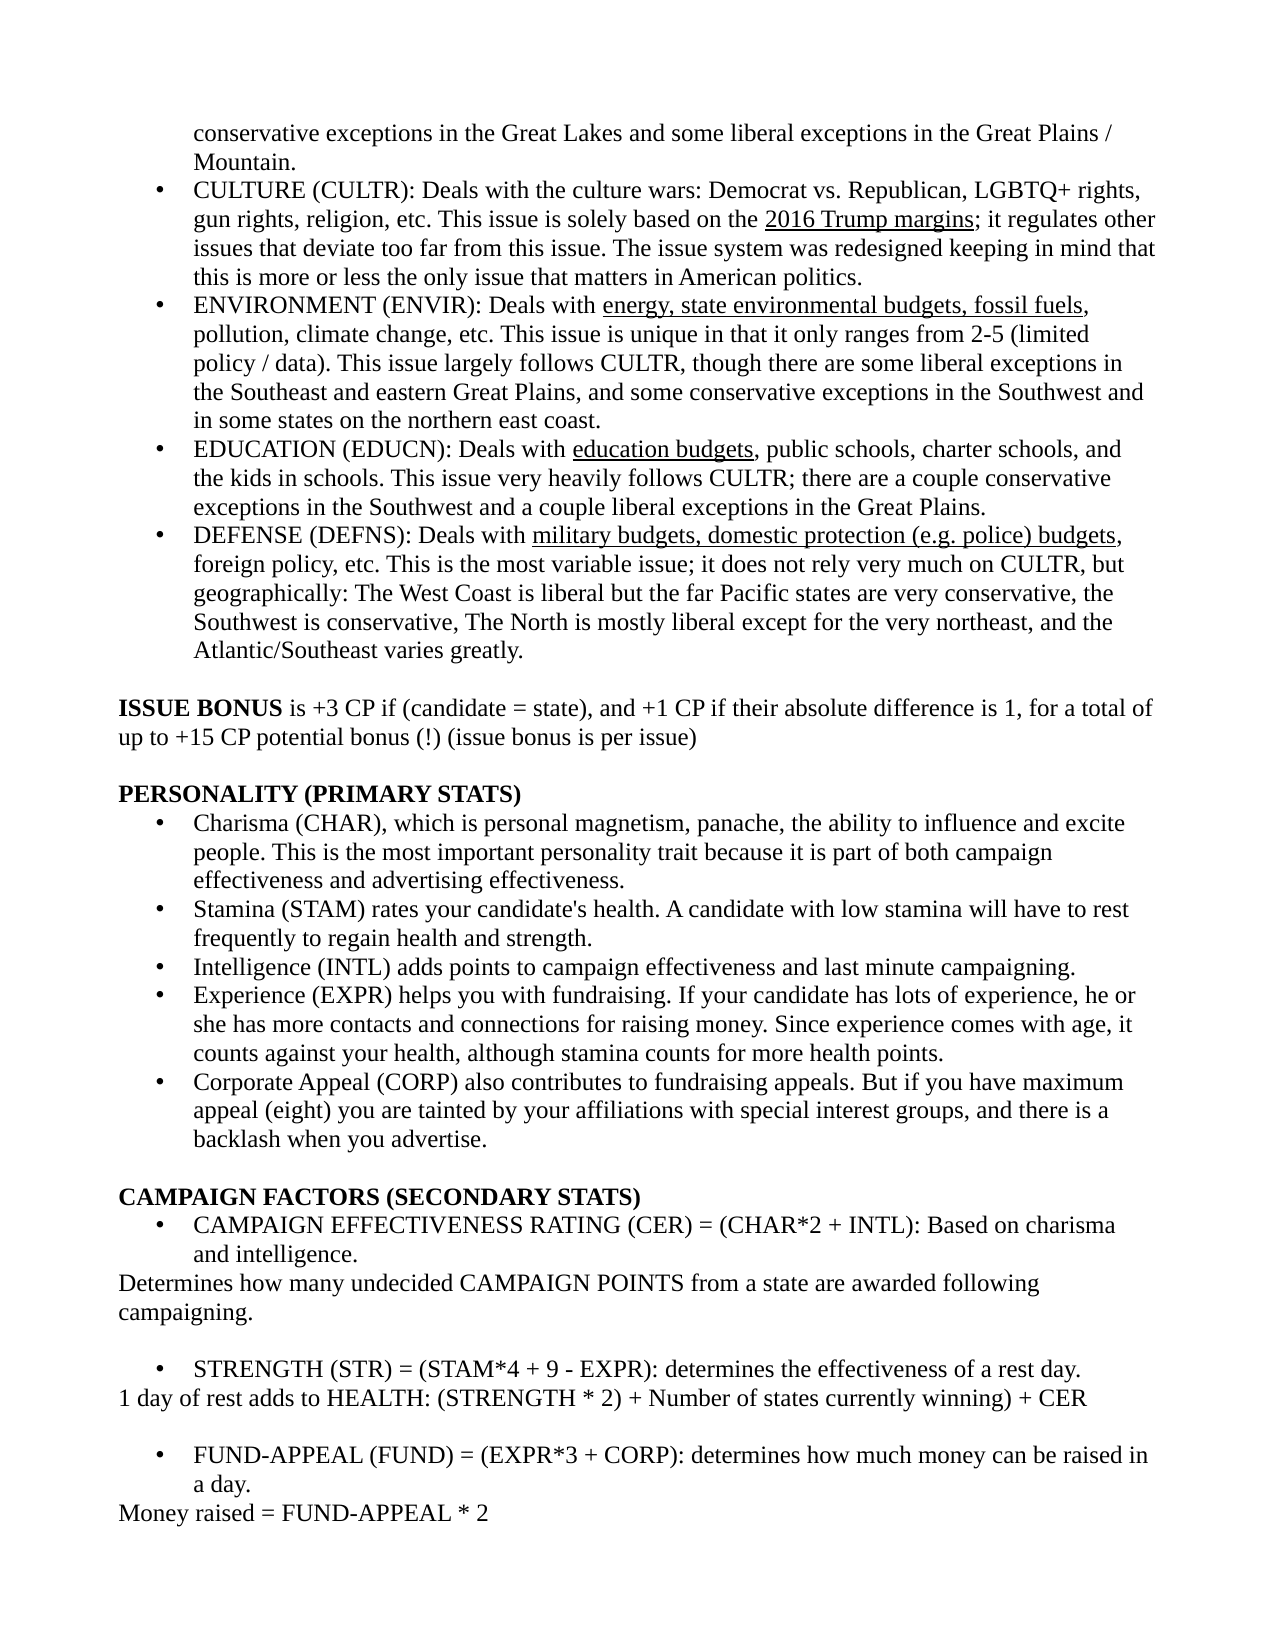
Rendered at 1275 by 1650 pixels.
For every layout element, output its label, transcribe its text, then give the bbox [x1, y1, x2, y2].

list Charisma (CHAR), which is personal magnetism, panache, the ability to influence and excite people. This is the most important personality trait because it is part of both campaign effectiveness and advertising effectiveness. [156, 808, 1157, 894]
list DEFENSE (DEFNS): Deals with military budgets, domestic protection (e.g. police) budgets, foreign policy, etc. This is the most variable issue; it does not rely very much on CULTR, but geographically: The West Coast is liberal but the far Pacific states are very conservative, the Southwest is conservative, The North is mostly liberal except for the very northeast, and the Atlantic/Southeast varies greatly. [156, 521, 1157, 664]
list ENVIRONMENT (ENVIR): Deals with energy, state environmental budgets, fossil fuels, pollution, climate change, etc. This issue is unique in that it only ranges from 2-5 (limited policy / data). This issue largely follows CULTR, though there are some liberal exceptions in the Southeast and eastern Great Plains, and some conservative exceptions in the Southwest and in some states on the northern east coast. [156, 291, 1157, 434]
text PERSONALITY (PRIMARY STATS) [118, 779, 1157, 808]
text 1 day of rest adds to HEALTH: (STRENGTH * 2) + Number of states currently winning) + CER [118, 1383, 1157, 1412]
text Determines how many undecided CAMPAIGN POINTS from a state are awarded following campaigning. [118, 1268, 1157, 1326]
text ISSUE BONUS is +3 CP if (candidate = state), and +1 CP if their absolute difference is 1, for a total of up to +15 CP potential bonus (!) (issue bonus is per issue) [118, 693, 1157, 751]
list conservative exceptions in the Great Lakes and some liberal exceptions in the Great Plains / Mountain. [156, 118, 1157, 176]
text Money raised = FUND-APPEAL * 2 [118, 1498, 1157, 1527]
list CULTURE (CULTR): Deals with the culture wars: Democrat vs. Republican, LGBTQ+ rights, gun rights, religion, etc. This issue is solely based on the 2016 Trump margins; it regulates other issues that deviate too far from this issue. The issue system was redesigned keeping in mind that this is more or less the only issue that matters in American politics. [156, 176, 1157, 291]
list Corporate Appeal (CORP) also contributes to fundraising appeals. But if you have maximum appeal (eight) you are tainted by your affiliations with special interest groups, and there is a backlash when you advertise. [156, 1067, 1157, 1153]
list Stamina (STAM) rates your candidate's health. A candidate with low stamina will have to rest frequently to regain health and strength. [156, 894, 1157, 952]
list Experience (EXPR) helps you with fundraising. If your candidate has lots of experience, he or she has more contacts and connections for raising money. Since experience comes with age, it counts against your health, although stamina counts for more health points. [156, 981, 1157, 1067]
list EDUCATION (EDUCN): Deals with education budgets, public schools, charter schools, and the kids in schools. This issue very heavily follows CULTR; there are a couple conservative exceptions in the Southwest and a couple liberal exceptions in the Great Plains. [156, 434, 1157, 521]
text CAMPAIGN FACTORS (SECONDARY STATS) [118, 1182, 1157, 1211]
list STRENGTH (STR) = (STAM*4 + 9 - EXPR): determines the effectiveness of a rest day. [156, 1354, 1157, 1383]
list CAMPAIGN EFFECTIVENESS RATING (CER) = (CHAR*2 + INTL): Based on charisma and intelligence. [156, 1211, 1157, 1268]
list Intelligence (INTL) adds points to campaign effectiveness and last minute campaigning. [156, 952, 1157, 981]
list FUND-APPEAL (FUND) = (EXPR*3 + CORP): determines how much money can be raised in a day. [156, 1441, 1157, 1498]
